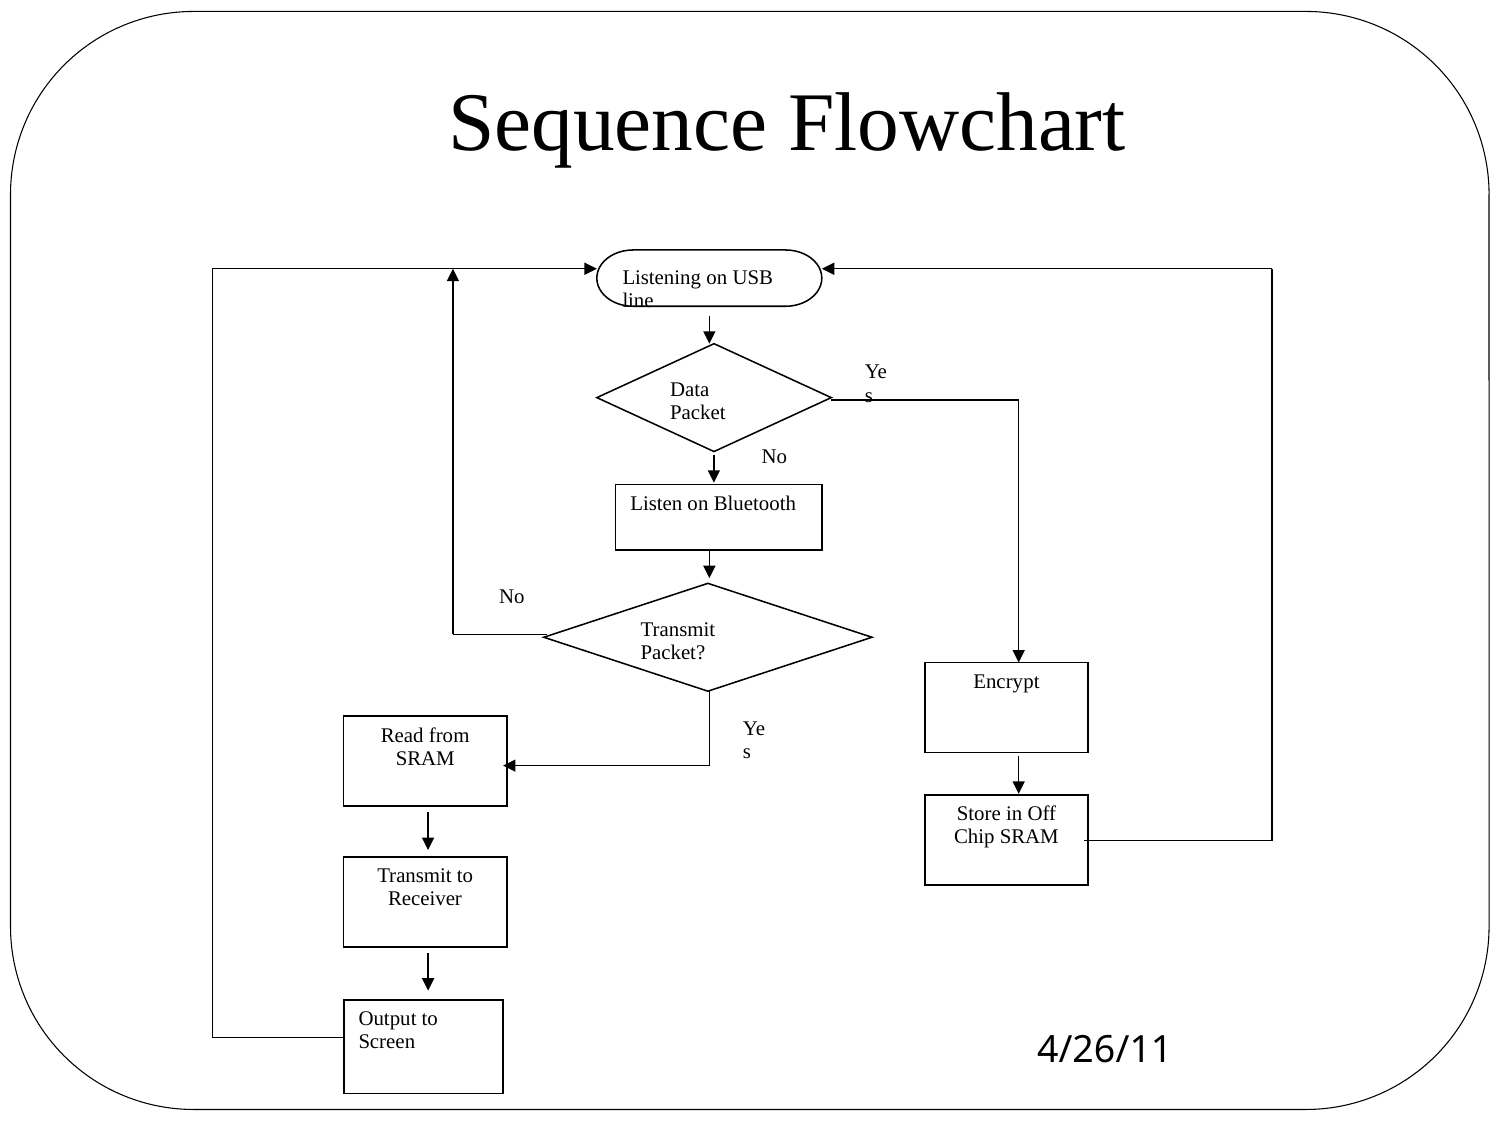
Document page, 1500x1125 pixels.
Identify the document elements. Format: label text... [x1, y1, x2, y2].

text_box Encrypt [924, 662, 1089, 753]
text_box Listening on USB line [596, 249, 822, 307]
text_box Output to Screen [343, 999, 504, 1094]
text_box Listen on Bluetooth [615, 484, 822, 550]
title Sequence Flowchart [150, 45, 1425, 200]
text_box Yes [728, 709, 785, 747]
text_box Transmit to Receiver [343, 856, 507, 947]
text_box No [746, 437, 804, 475]
text_box Read from SRAM [343, 716, 507, 807]
text_box Store in Off Chip SRAM [924, 794, 1089, 885]
text_box No [484, 578, 541, 616]
text_box Data Packet [596, 343, 832, 452]
text_box Yes [849, 353, 907, 391]
text_box Transmit Packet? [543, 583, 872, 692]
